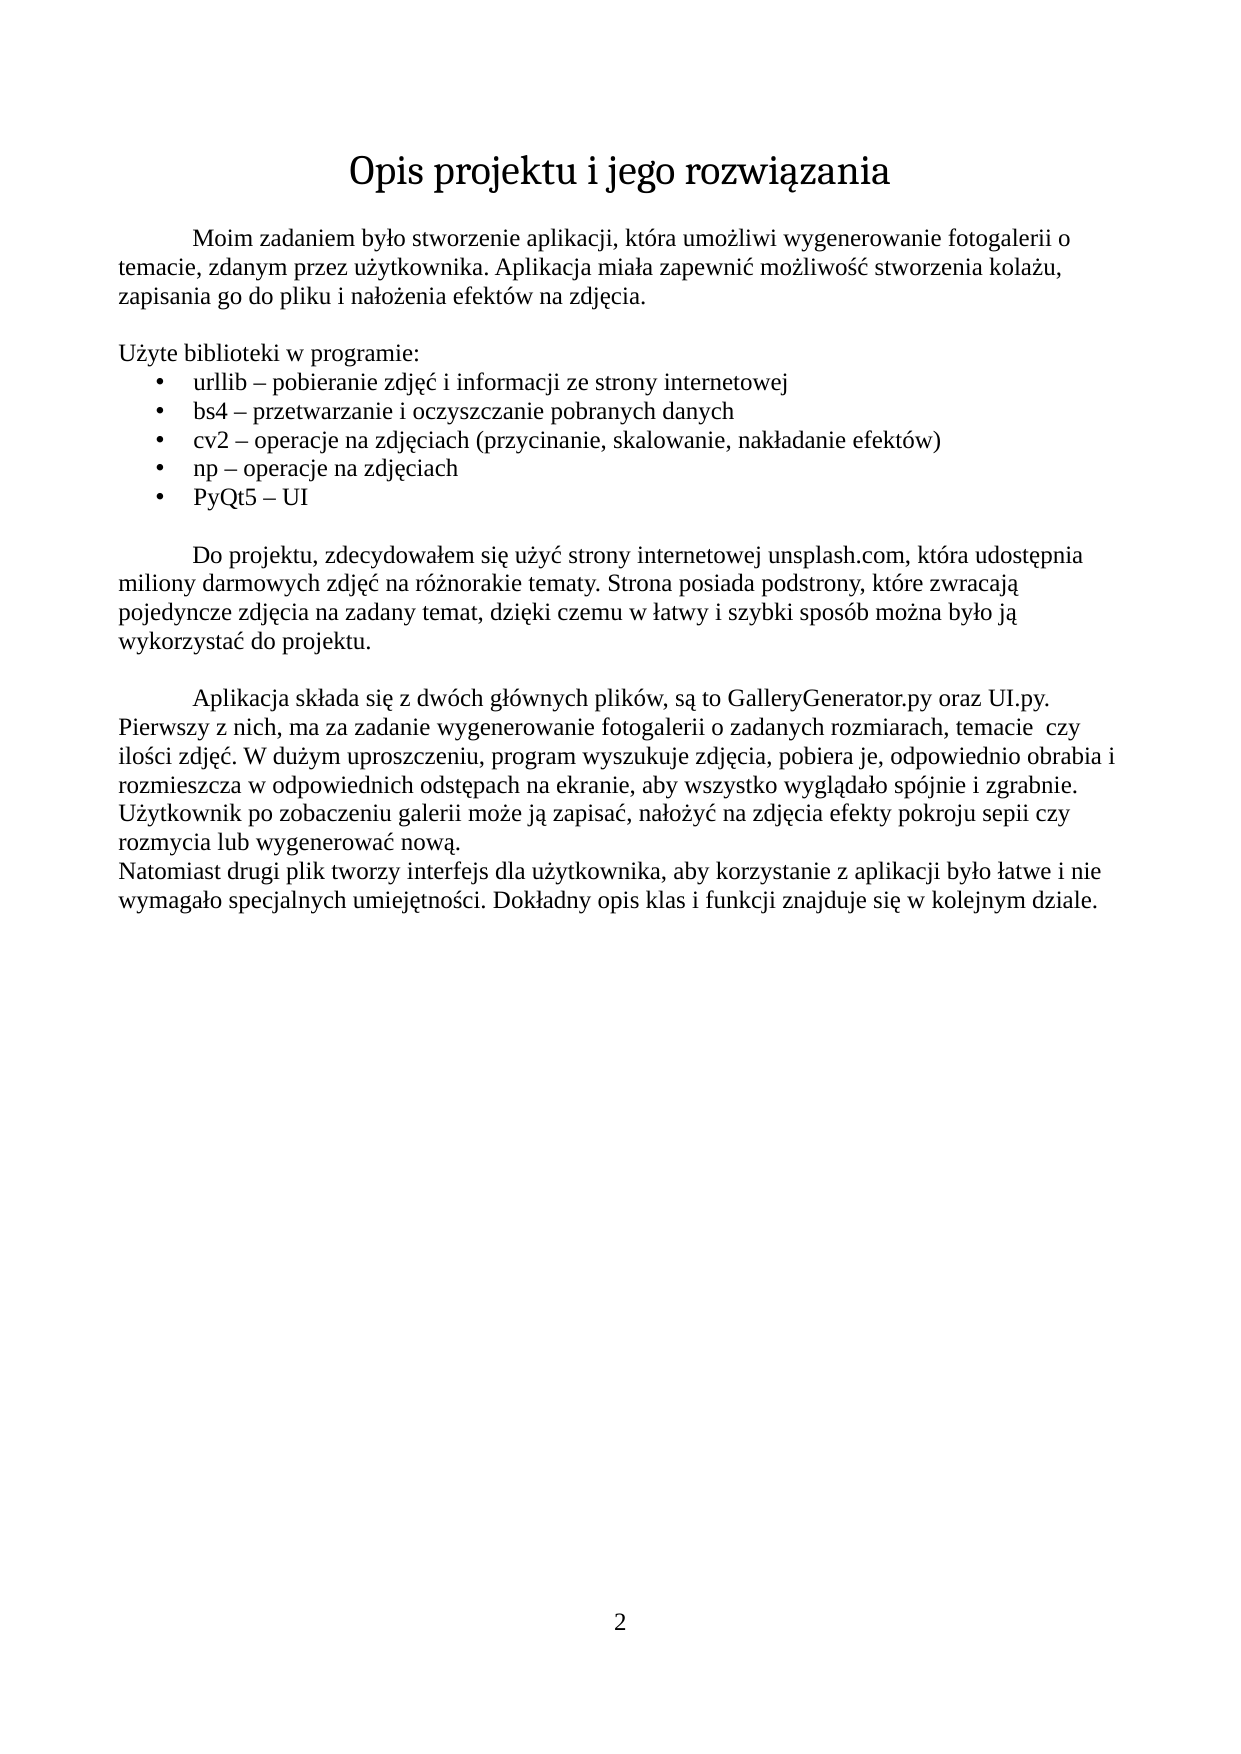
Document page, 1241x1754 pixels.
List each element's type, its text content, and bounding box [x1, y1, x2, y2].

list cv2 – operacje na zdjęciach (przycinanie, skalowanie, nakładanie efektów) [156, 425, 1122, 453]
list urllib – pobieranie zdjęć i informacji ze strony internetowej [156, 367, 1122, 396]
text Opis projektu i jego rozwiązania [118, 118, 1122, 195]
list bs4 – przetwarzanie i oczyszczanie pobranych danych [156, 396, 1122, 425]
list PyQt5 – UI [156, 482, 1122, 540]
list np – operacje na zdjęciach [156, 453, 1122, 482]
text Moim zadaniem było stworzenie aplikacji, która umożliwi wygenerowanie fotogalerii o temacie, zdanym przez użytkownika. Aplikacja miała zapewnić możliwość stworzenia kolażu, zapisania go do pliku i nałożenia efektów na zdjęcia. [118, 195, 1122, 338]
text Użyte biblioteki w programie: [118, 338, 1122, 367]
text Do projektu, zdecydowałem się użyć strony internetowej unsplash.com, która udostępnia miliony darmowych zdjęć na różnorakie tematy. Strona posiada podstrony, które zwracają pojedyncze zdjęcia na zadany temat, dzięki czemu w łatwy i szybki sposób można było ją wykorzystać do projektu. [118, 540, 1122, 655]
text Użytkownik po zobaczeniu galerii może ją zapisać, nałożyć na zdjęcia efekty pokroju sepii czy rozmycia lub wygenerować nową. Natomiast drugi plik tworzy interfejs dla użytkownika, aby korzystanie z aplikacji było łatwe i nie wymagało specjalnych umiejętności. Dokładny opis klas i funkcji znajduje się w kolejnym dziale. [118, 798, 1122, 913]
text Pierwszy z nich, ma za zadanie wygenerowanie fotogalerii o zadanych rozmiarach, temacie czy ilości zdjęć. W dużym uproszczeniu, program wyszukuje zdjęcia, pobiera je, odpowiednio obrabia i rozmieszcza w odpowiednich odstępach na ekranie, aby wszystko wyglądało spójnie i zgrabnie. [118, 712, 1122, 798]
text Aplikacja składa się z dwóch głównych plików, są to GalleryGenerator.py oraz UI.py. [118, 683, 1122, 712]
